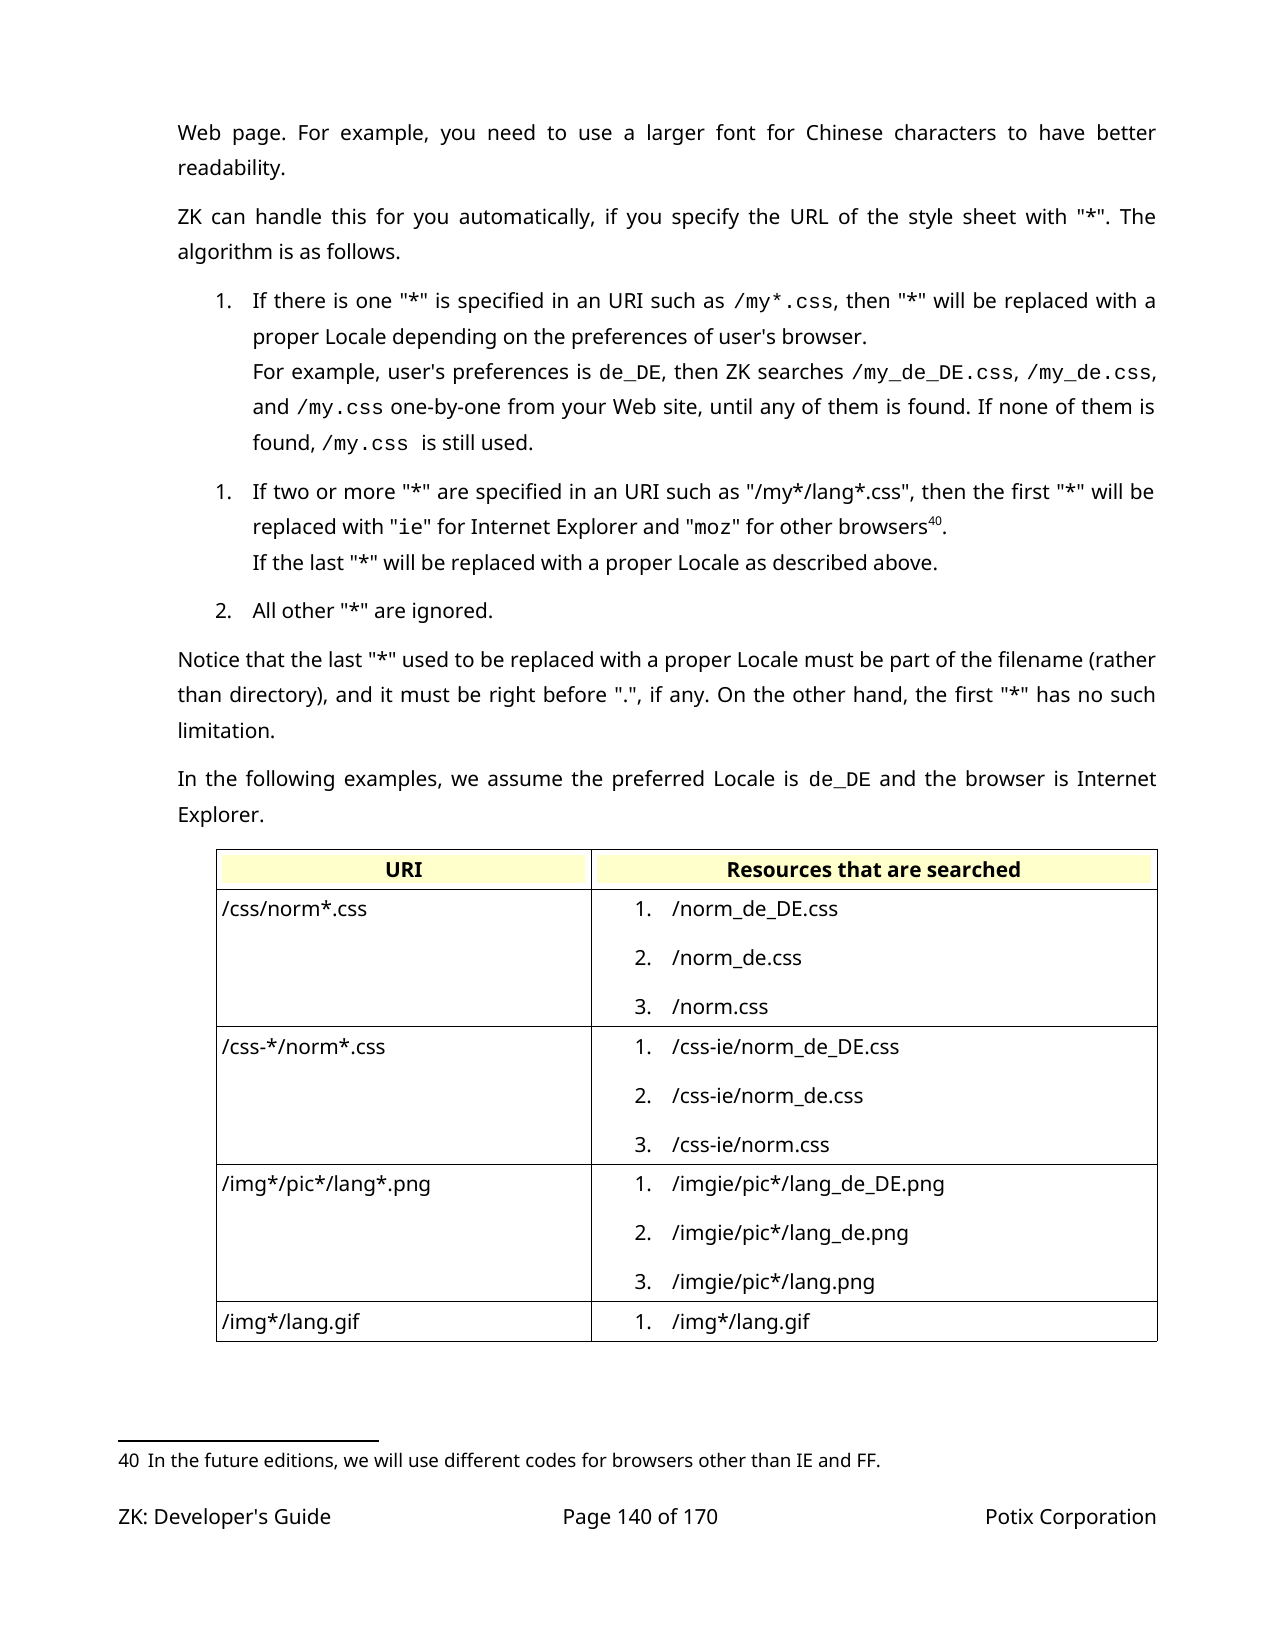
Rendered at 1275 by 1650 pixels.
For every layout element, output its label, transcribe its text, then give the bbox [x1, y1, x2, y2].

list If there is one "*" is specified in an URI such as /my*.css, then "*" will be replaced with a proper Locale depending on the preferences of user's browser. For example, user's preferences is de_DE, then ZK searches /my_de_DE.css, /my_de.css, and /my.css one-by-one from your Web site, until any of them is found. If none of them is found, /my.css is still used. [215, 286, 1157, 457]
list If two or more "*" are specified in an URI such as "/my*/lang*.css", then the first "*" will be replaced with "ie" for Internet Explorer and "moz" for other browsers. If the last "*" will be replaced with a proper Locale as described above. [215, 477, 1157, 576]
table_header URI [217, 850, 591, 889]
table_cell /img*/pic*/lang*.png [217, 1165, 591, 1301]
table_cell /imgie/pic*/lang_de_DE.png /imgie/pic*/lang_de.png /imgie/pic*/lang.png [592, 1165, 1157, 1301]
text Web page. For example, you need to use a larger font for Chinese characters to have better readability. [177, 118, 1157, 182]
list All other "*" are ignored. [215, 596, 1157, 625]
table_cell /norm_de_DE.css /norm_de.css /norm.css [592, 890, 1157, 1026]
table_cell /css-*/norm*.css [217, 1027, 591, 1164]
table_cell /img*/lang.gif [592, 1302, 1157, 1341]
text Notice that the last "*" used to be replaced with a proper Locale must be part of the filename (rather than directory), and it must be right before ".", if any. On the other hand, the first "*" has no such limitation. [177, 645, 1157, 744]
table_cell /css/norm*.css [217, 890, 591, 1026]
list In the future editions, we will use different codes for browsers other than IE and FF. [118, 1447, 1157, 1473]
table_cell /img*/lang.gif [217, 1302, 591, 1341]
table_header Resources that are searched [592, 850, 1157, 889]
table_cell /css-ie/norm_de_DE.css /css-ie/norm_de.css /css-ie/norm.css [592, 1027, 1157, 1164]
text In the following examples, we assume the preferred Locale is de_DE and the browser is Internet Explorer. [177, 764, 1157, 828]
text ZK can handle this for you automatically, if you specify the URL of the style sheet with "*". The algorithm is as follows. [177, 202, 1157, 266]
